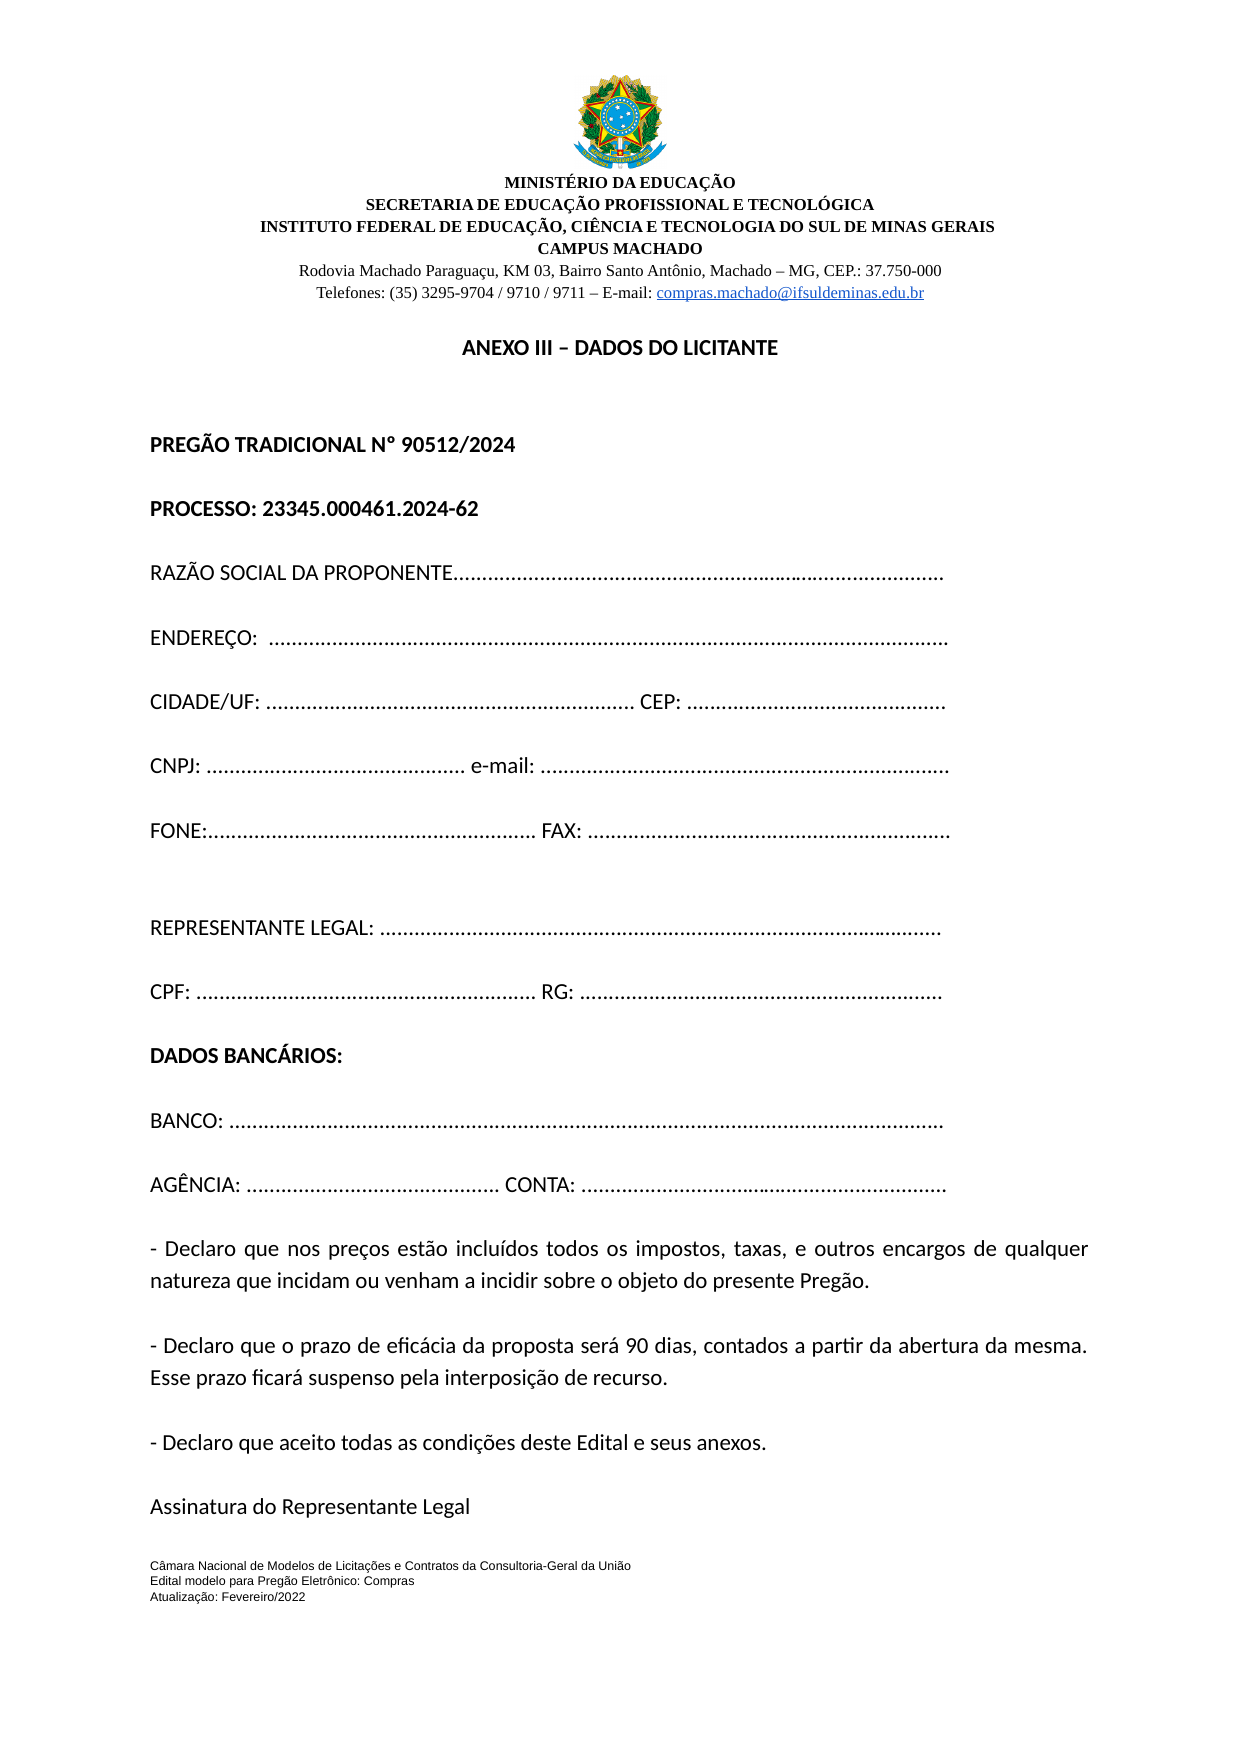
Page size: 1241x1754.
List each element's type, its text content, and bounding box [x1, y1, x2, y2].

text - Declaro que aceito todas as condições deste Edital e seus anexos. [150, 1428, 1090, 1456]
text REPRESENTANTE LEGAL: ....................................................................................……........ [150, 913, 1090, 941]
text CPF: ........................................................... RG: ............................................................... [150, 977, 1090, 1005]
text - Declaro que nos preços estão incluídos todos os impostos, taxas, e outros encargos de qualquer natureza que incidam ou venham a incidir sobre o objeto do presente Pregão. [150, 1234, 1090, 1295]
text PROCESSO: 23345.000461.2024-62 [150, 494, 1090, 522]
picture [573, 75, 667, 169]
text AGÊNCIA: ............................................ CONTA: .............................……............................. [150, 1170, 1090, 1198]
text Assinatura do Representante Legal [150, 1492, 1090, 1520]
picture [639, 150, 650, 156]
text ANEXO III – DADOS DO LICITANTE [150, 333, 1090, 361]
text ENDEREÇO: ...................................................................................................................... [150, 623, 1090, 651]
text RAZÃO SOCIAL DA PROPONENTE......................................................………....................... [150, 558, 1090, 587]
text DADOS BANCÁRIOS: [150, 1041, 1090, 1069]
text BANCO: ............................................................................................................................ [150, 1106, 1090, 1134]
text CIDADE/UF: ................................................................ CEP: ............................................. [150, 687, 1090, 715]
text - Declaro que o prazo de eficácia da proposta será 90 dias, contados a partir da abertura da mesma. Esse prazo ficará suspenso pela interposição de recurso. [150, 1331, 1090, 1391]
text CNPJ: ............................................. e-mail: ....................................................................... [150, 752, 1090, 780]
text FONE:......................................................... FAX: ............................................................... [150, 816, 1090, 844]
text PREGÃO TRADICIONAL Nº 90512/2024 [150, 430, 1090, 458]
picture [613, 164, 628, 169]
